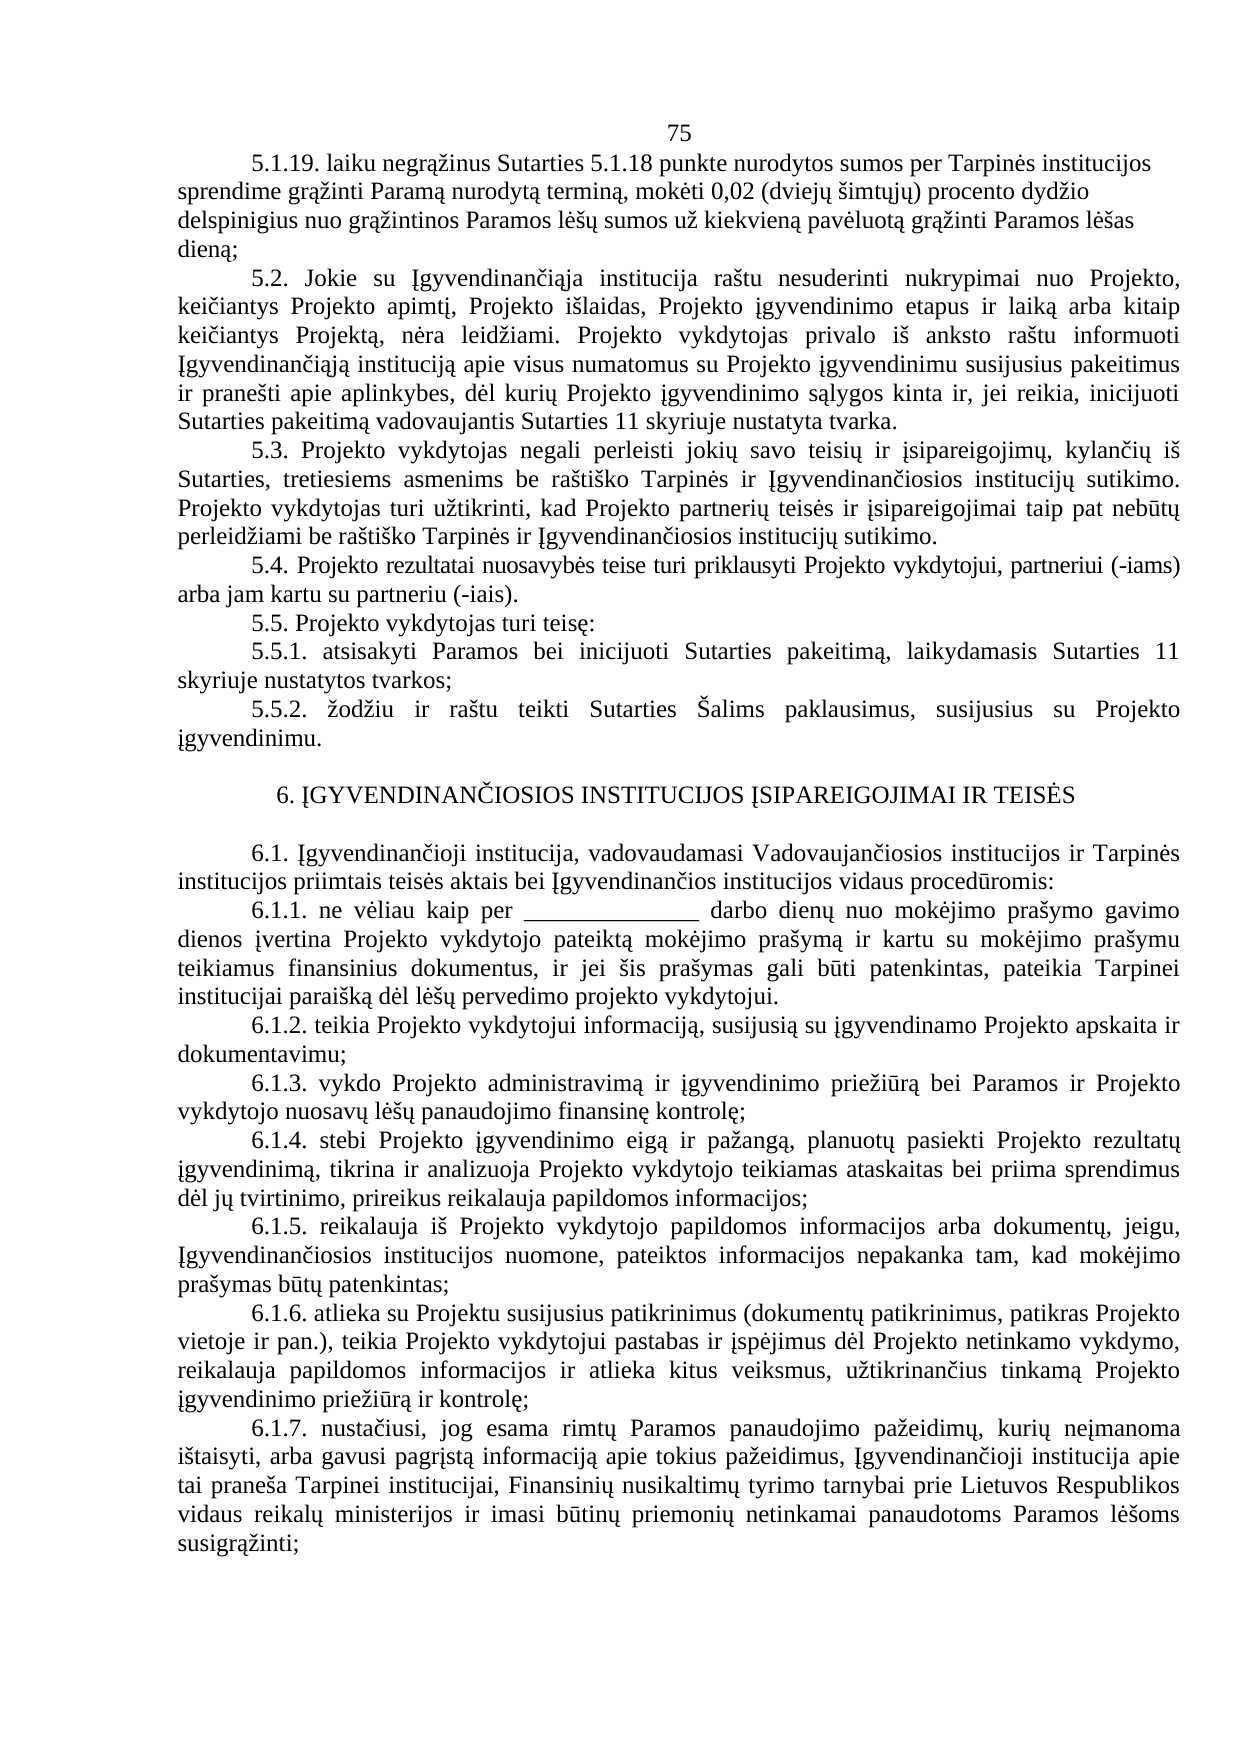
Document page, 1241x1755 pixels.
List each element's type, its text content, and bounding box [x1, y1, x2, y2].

text 6.1.5. reikalauja iš Projekto vykdytojo papildomos informacijos arba dokumentų, jeigu, Įgyvendinančiosios institucijos nuomone, pateiktos informacijos nepakanka tam, kad mokėjimo prašymas būtų patenkintas; [177, 1211, 1181, 1298]
text 6. ĮGYVENDINANČIOSIOS INSTITUCIJOS ĮSIPAREIGOJIMAI IR TEISĖS [177, 780, 1181, 809]
text 5.5.2. žodžiu ir raštu teikti Sutarties Šalims paklausimus, susijusius su Projekto įgyvendinimu. [177, 694, 1181, 751]
text 6.1.1. ne vėliau kaip per ______________ darbo dienų nuo mokėjimo prašymo gavimo dienos įvertina Projekto vykdytojo pateiktą mokėjimo prašymą ir kartu su mokėjimo prašymu teikiamus finansinius dokumentus, ir jei šis prašymas gali būti patenkintas, pateikia Tarpinei institucijai paraišką dėl lėšų pervedimo projekto vykdytojui. [177, 895, 1181, 1010]
text 5.5. Projekto vykdytojas turi teisę: [177, 608, 1181, 636]
text 6.1.4. stebi Projekto įgyvendinimo eigą ir pažangą, planuotų pasiekti Projekto rezultatų įgyvendinimą, tikrina ir analizuoja Projekto vykdytojo teikiamas ataskaitas bei priima sprendimus dėl jų tvirtinimo, prireikus reikalauja papildomos informacijos; [177, 1125, 1181, 1211]
text 5.4. Projekto rezultatai nuosavybės teise turi priklausyti Projekto vykdytojui, partneriui (-iams) arba jam kartu su partneriu (-iais). [177, 550, 1181, 608]
text 6.1.6. atlieka su Projektu susijusius patikrinimus (dokumentų patikrinimus, patikras Projekto vietoje ir pan.), teikia Projekto vykdytojui pastabas ir įspėjimus dėl Projekto netinkamo vykdymo, reikalauja papildomos informacijos ir atlieka kitus veiksmus, užtikrinančius tinkamą Projekto įgyvendinimo priežiūrą ir kontrolę; [177, 1298, 1181, 1413]
text 5.5.1. atsisakyti Paramos bei inicijuoti Sutarties pakeitimą, laikydamasis Sutarties 11 skyriuje nustatytos tvarkos; [177, 636, 1181, 694]
text 5.1.19. laiku negrąžinus Sutarties 5.1.18 punkte nurodytos sumos per Tarpinės institucijos sprendime grąžinti Paramą nurodytą terminą, mokėti 0,02 (dviejų šimtųjų) procento dydžio delspinigius nuo grąžintinos Paramos lėšų sumos už kiekvieną pavėluotą grąžinti Paramos lėšas dieną; [177, 148, 1181, 263]
text 5.3. Projekto vykdytojas negali perleisti jokių savo teisių ir įsipareigojimų, kylančių iš Sutarties, tretiesiems asmenims be raštiško Tarpinės ir Įgyvendinančiosios institucijų sutikimo. Projekto vykdytojas turi užtikrinti, kad Projekto partnerių teisės ir įsipareigojimai taip pat nebūtų perleidžiami be raštiško Tarpinės ir Įgyvendinančiosios institucijų sutikimo. [177, 435, 1181, 550]
text 6.1.3. vykdo Projekto administravimą ir įgyvendinimo priežiūrą bei Paramos ir Projekto vykdytojo nuosavų lėšų panaudojimo finansinę kontrolę; [177, 1068, 1181, 1125]
text 6.1.7. nustačiusi, jog esama rimtų Paramos panaudojimo pažeidimų, kurių neįmanoma ištaisyti, arba gavusi pagrįstą informaciją apie tokius pažeidimus, Įgyvendinančioji institucija apie tai praneša Tarpinei institucijai, Finansinių nusikaltimų tyrimo tarnybai prie Lietuvos Respublikos vidaus reikalų ministerijos ir imasi būtinų priemonių netinkamai panaudotoms Paramos lėšoms susigrąžinti; [177, 1413, 1181, 1556]
text 6.1. Įgyvendinančioji institucija, vadovaudamasi Vadovaujančiosios institucijos ir Tarpinės institucijos priimtais teisės aktais bei Įgyvendinančios institucijos vidaus procedūromis: [177, 838, 1181, 895]
text 5.2. Jokie su Įgyvendinančiąja institucija raštu nesuderinti nukrypimai nuo Projekto, keičiantys Projekto apimtį, Projekto išlaidas, Projekto įgyvendinimo etapus ir laiką arba kitaip keičiantys Projektą, nėra leidžiami. Projekto vykdytojas privalo iš anksto raštu informuoti Įgyvendinančiąją instituciją apie visus numatomus su Projekto įgyvendinimu susijusius pakeitimus ir pranešti apie aplinkybes, dėl kurių Projekto įgyvendinimo sąlygos kinta ir, jei reikia, inicijuoti Sutarties pakeitimą vadovaujantis Sutarties 11 skyriuje nustatyta tvarka. [177, 263, 1181, 435]
text 6.1.2. teikia Projekto vykdytojui informaciją, susijusią su įgyvendinamo Projekto apskaita ir dokumentavimu; [177, 1010, 1181, 1068]
